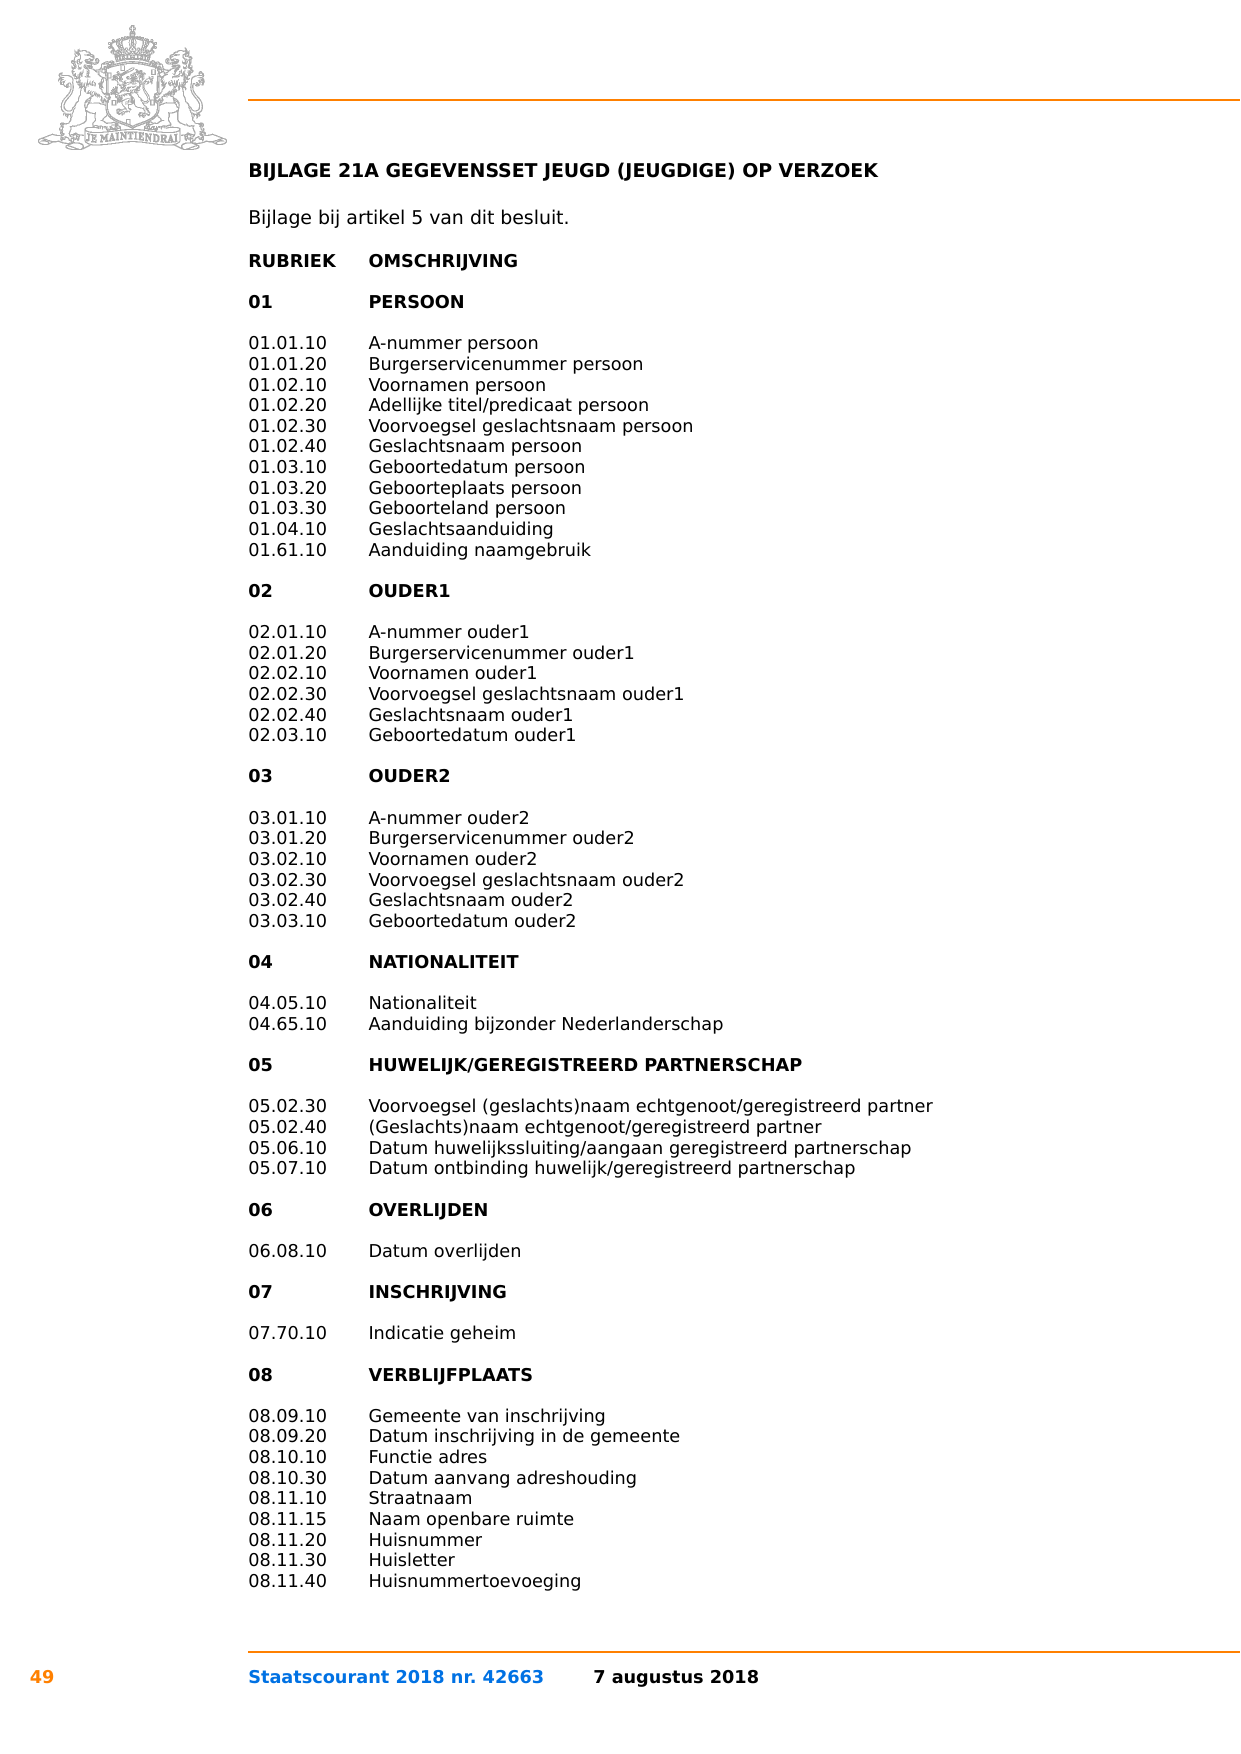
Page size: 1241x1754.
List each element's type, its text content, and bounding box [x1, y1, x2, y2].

table_cell 08.11.30 [248, 1550, 362, 1571]
table_cell [363, 1344, 1163, 1364]
table_cell Geboorteplaats persoon [363, 478, 1163, 498]
table_cell 08.10.30 [248, 1468, 362, 1488]
table_cell Burgerservicenummer persoon [363, 354, 1163, 374]
table_cell OVERLIJDEN [363, 1200, 1163, 1220]
table_cell 02.01.20 [248, 643, 362, 663]
table_cell [363, 601, 1163, 622]
table_cell A-nummer ouder1 [363, 622, 1163, 643]
table_cell Huisnummer [363, 1530, 1163, 1550]
table_cell (Geslachts)naam echtgenoot/geregistreerd partner [363, 1117, 1163, 1138]
table_cell 02.02.40 [248, 705, 362, 725]
table_cell 03.01.20 [248, 828, 362, 849]
table_cell Datum huwelijkssluiting/aangaan geregistreerd partnerschap [363, 1138, 1163, 1158]
table_cell 04.05.10 [248, 993, 362, 1014]
table_cell Geslachtsnaam ouder1 [363, 705, 1163, 725]
table_header OMSCHRIJVING [363, 251, 1163, 271]
table_cell Voornamen ouder2 [363, 849, 1163, 869]
table_cell 03.02.40 [248, 890, 362, 911]
table_cell [363, 973, 1163, 993]
table_cell 03.03.10 [248, 911, 362, 931]
table_cell 08 [248, 1365, 362, 1385]
table_cell 02 [248, 581, 362, 601]
table_cell [248, 271, 362, 292]
table_cell [248, 1220, 362, 1241]
table_cell [363, 931, 1163, 952]
table_cell [363, 1303, 1163, 1323]
table_cell Geslachtsnaam ouder2 [363, 890, 1163, 911]
table_cell [363, 1220, 1163, 1241]
table_cell Indicatie geheim [363, 1323, 1163, 1344]
table_cell OUDER1 [363, 581, 1163, 601]
table_cell [248, 1303, 362, 1323]
table_cell PERSOON [363, 292, 1163, 313]
table_cell [363, 1385, 1163, 1406]
table_cell 01.03.10 [248, 457, 362, 478]
table_cell [248, 1385, 362, 1406]
table_cell 07 [248, 1282, 362, 1303]
table_cell 02.02.30 [248, 684, 362, 704]
table_cell INSCHRIJVING [363, 1282, 1163, 1303]
table_cell 04.65.10 [248, 1014, 362, 1034]
table_cell [363, 787, 1163, 808]
table_cell [248, 931, 362, 952]
table_cell Geboortedatum ouder2 [363, 911, 1163, 931]
table_cell A-nummer persoon [363, 333, 1163, 354]
table_cell Geboortedatum persoon [363, 457, 1163, 478]
table_cell Geboorteland persoon [363, 498, 1163, 519]
table_cell Voorvoegsel geslachtsnaam ouder1 [363, 684, 1163, 704]
table_cell 08.10.10 [248, 1447, 362, 1468]
table_cell HUWELIJK/GEREGISTREERD PARTNERSCHAP [363, 1055, 1163, 1076]
table_cell 08.09.20 [248, 1426, 362, 1447]
table_cell [363, 313, 1163, 333]
table_cell 05.02.30 [248, 1096, 362, 1117]
table_cell 03 [248, 766, 362, 787]
table_cell 05 [248, 1055, 362, 1076]
table_cell Huisletter [363, 1550, 1163, 1571]
table_cell Burgerservicenummer ouder1 [363, 643, 1163, 663]
table_cell [248, 1344, 362, 1364]
table_cell [248, 787, 362, 808]
table_cell Naam openbare ruimte [363, 1509, 1163, 1529]
table_cell 01.02.30 [248, 416, 362, 436]
table_cell 01.03.20 [248, 478, 362, 498]
table_cell 05.07.10 [248, 1158, 362, 1179]
table_cell Straatnaam [363, 1488, 1163, 1509]
table_cell 05.06.10 [248, 1138, 362, 1158]
table_cell 05.02.40 [248, 1117, 362, 1138]
table_cell 01.61.10 [248, 540, 362, 560]
table_header RUBRIEK [248, 251, 362, 271]
table_cell 03.01.10 [248, 808, 362, 828]
table_cell [363, 560, 1163, 581]
table_cell Voorvoegsel geslachtsnaam persoon [363, 416, 1163, 436]
table_cell 02.02.10 [248, 663, 362, 684]
table_cell Burgerservicenummer ouder2 [363, 828, 1163, 849]
subtitle BIJLAGE 21A GEGEVENSSET JEUGD (JEUGDIGE) OP VERZOEK [248, 160, 1163, 182]
table_cell Nationaliteit [363, 993, 1163, 1014]
table_cell VERBLIJFPLAATS [363, 1365, 1163, 1385]
table_cell 02.01.10 [248, 622, 362, 643]
table_cell Voornamen persoon [363, 375, 1163, 395]
table_cell 01.02.20 [248, 395, 362, 416]
table_cell [248, 560, 362, 581]
table_cell 08.09.10 [248, 1406, 362, 1426]
table_cell [363, 271, 1163, 292]
table_cell [363, 1035, 1163, 1055]
table_cell 01.04.10 [248, 519, 362, 539]
table_cell [363, 746, 1163, 766]
table_cell [363, 1076, 1163, 1096]
table_cell 06.08.10 [248, 1241, 362, 1261]
table_cell Voornamen ouder1 [363, 663, 1163, 684]
table_cell NATIONALITEIT [363, 952, 1163, 973]
table_cell 07.70.10 [248, 1323, 362, 1344]
table_cell 03.02.30 [248, 870, 362, 890]
table_cell Aanduiding naamgebruik [363, 540, 1163, 560]
table_cell [363, 1179, 1163, 1199]
text Bijlage bij artikel 5 van dit besluit. [248, 207, 1163, 229]
table_cell Voorvoegsel (geslachts)naam echtgenoot/geregistreerd partner [363, 1096, 1163, 1117]
table_cell [248, 1179, 362, 1199]
table_cell Datum aanvang adreshouding [363, 1468, 1163, 1488]
table_cell Geslachtsaanduiding [363, 519, 1163, 539]
table_cell Datum inschrijving in de gemeente [363, 1426, 1163, 1447]
table_cell [248, 1076, 362, 1096]
table_cell A-nummer ouder2 [363, 808, 1163, 828]
table_cell Datum overlijden [363, 1241, 1163, 1261]
table_cell Geboortedatum ouder1 [363, 725, 1163, 746]
table_cell 06 [248, 1200, 362, 1220]
table_cell 01.02.10 [248, 375, 362, 395]
picture [38, 25, 227, 150]
table_cell 03.02.10 [248, 849, 362, 869]
table_cell 01.01.10 [248, 333, 362, 354]
table_cell 01.01.20 [248, 354, 362, 374]
table_cell [248, 601, 362, 622]
table_cell 08.11.20 [248, 1530, 362, 1550]
table_cell Huisnummertoevoeging [363, 1571, 1163, 1591]
table_cell Functie adres [363, 1447, 1163, 1468]
table_cell 01.03.30 [248, 498, 362, 519]
table_cell 08.11.15 [248, 1509, 362, 1529]
table_cell [248, 1035, 362, 1055]
table_cell [363, 1261, 1163, 1282]
table_cell Datum ontbinding huwelijk/geregistreerd partnerschap [363, 1158, 1163, 1179]
table_cell Gemeente van inschrijving [363, 1406, 1163, 1426]
table_cell Voorvoegsel geslachtsnaam ouder2 [363, 870, 1163, 890]
table_cell Adellijke titel/predicaat persoon [363, 395, 1163, 416]
table_cell 04 [248, 952, 362, 973]
table_cell 01 [248, 292, 362, 313]
table_cell OUDER2 [363, 766, 1163, 787]
table_cell 02.03.10 [248, 725, 362, 746]
table_cell [248, 746, 362, 766]
table_cell [248, 973, 362, 993]
table_cell 08.11.10 [248, 1488, 362, 1509]
table_cell [248, 313, 362, 333]
table_cell [248, 1261, 362, 1282]
table_cell Geslachtsnaam persoon [363, 436, 1163, 457]
table_cell 01.02.40 [248, 436, 362, 457]
table_cell Aanduiding bijzonder Nederlanderschap [363, 1014, 1163, 1034]
table_cell 08.11.40 [248, 1571, 362, 1591]
